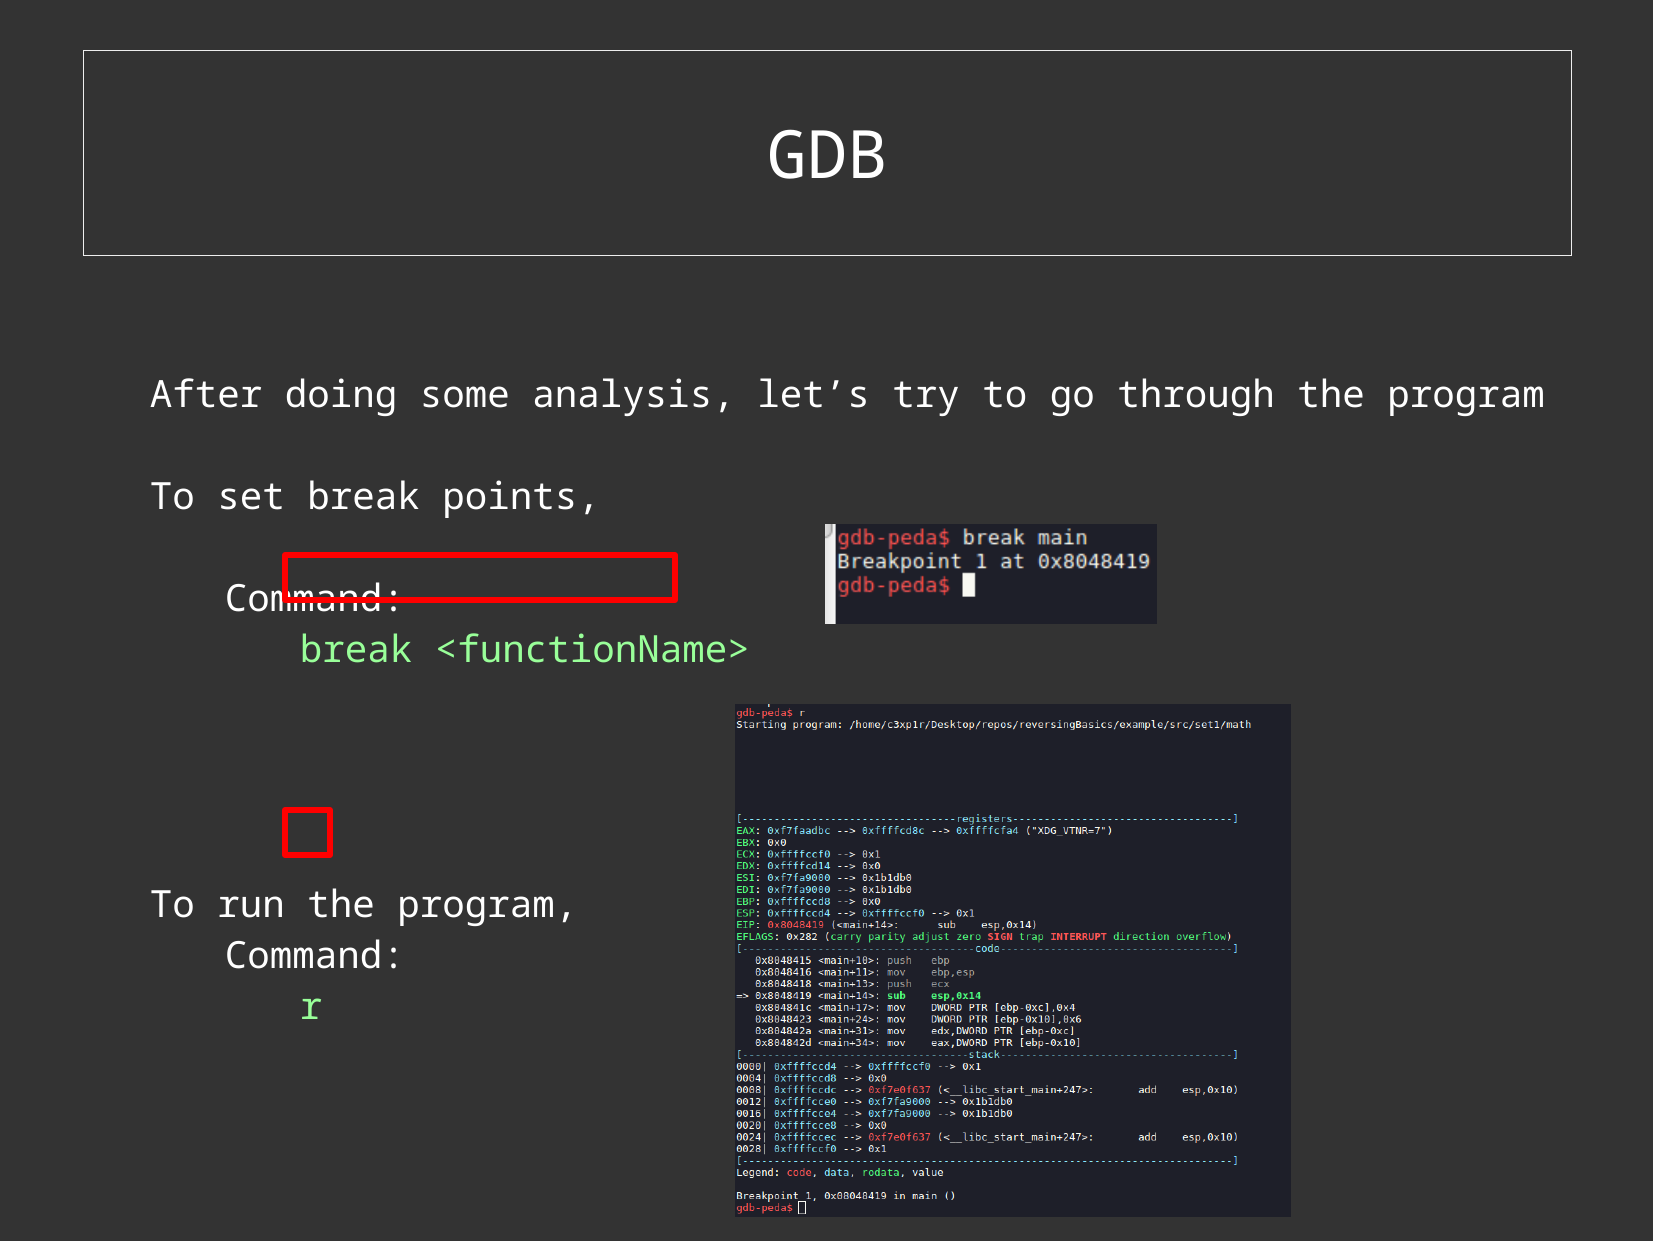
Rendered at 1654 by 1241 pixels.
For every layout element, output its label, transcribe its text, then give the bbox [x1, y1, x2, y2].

picture [825, 524, 1157, 624]
text_box GDB [83, 50, 1572, 256]
text_box After doing some analysis, let’s try to go through the program To set break points, Command: break <functionName> To run the program, Command: r [135, 360, 1328, 938]
picture [735, 704, 1291, 1217]
